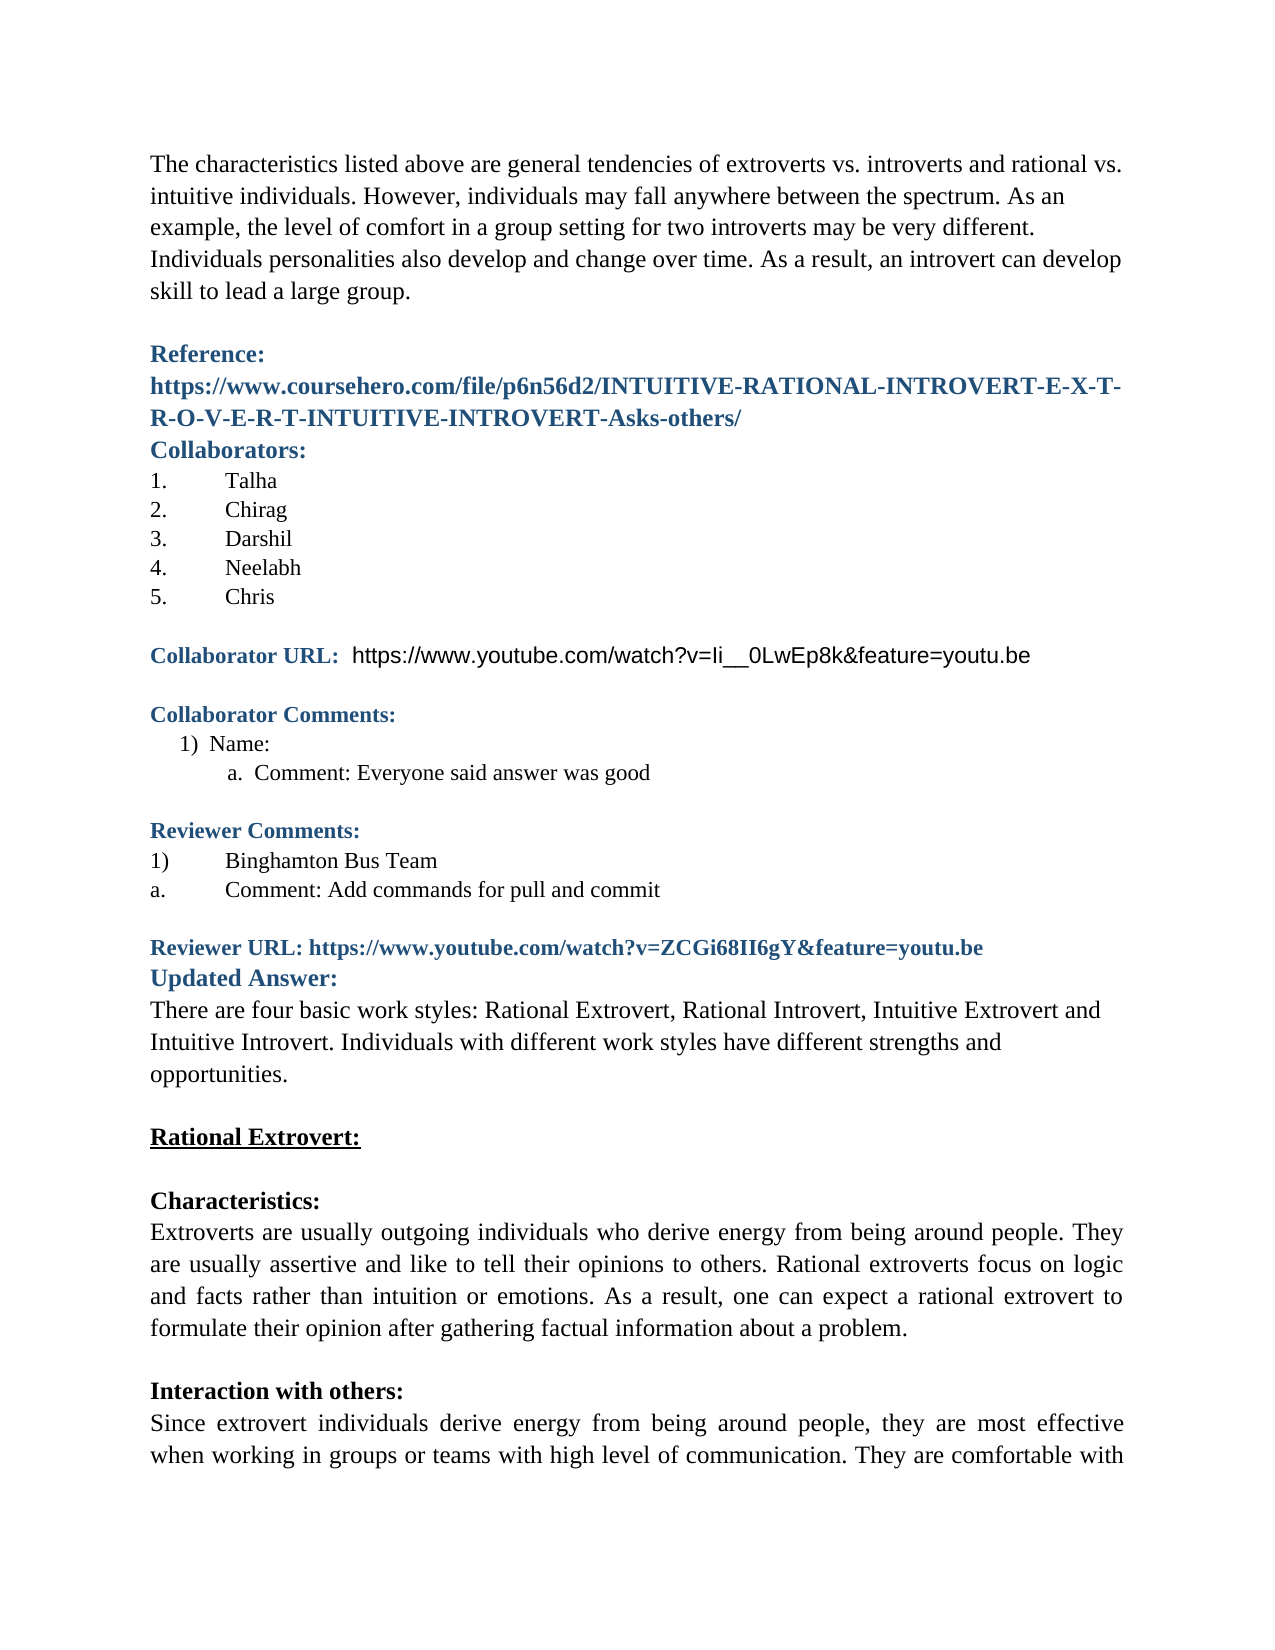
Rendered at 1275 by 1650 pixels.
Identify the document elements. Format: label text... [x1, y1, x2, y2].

text Collaborator Comments: [150, 702, 1125, 727]
text Reviewer Comments: [150, 818, 1125, 844]
text Updated Answer: [150, 964, 1125, 992]
text a. Comment: Add commands for pull and commit [150, 877, 1125, 902]
text Collaborators: [150, 436, 1125, 464]
text Rational Extrovert: [150, 1123, 1125, 1151]
text Reviewer URL: https://www.youtube.com/watch?v=ZCGi68II6gY&feature=youtu.be [150, 935, 1125, 961]
text The characteristics listed above are general tendencies of extroverts vs. introverts and rational vs. intuitive individuals. However, individuals may fall anywhere between the spectrum. As an example, the level of comfort in a group setting for two introverts may be very different. Individuals personalities also develop and change over time. As a result, an introvert can develop skill to lead a large group. [150, 150, 1125, 305]
text Since extrovert individuals derive energy from being around people, they are most effective when working in groups or teams with high level of communication. They are comfortable with [150, 1409, 1125, 1469]
text Extroverts are usually outgoing individuals who derive energy from being around people. They are usually assertive and like to tell their opinions to others. Rational extroverts focus on logic and facts rather than intuition or emotions. As a result, one can expect a rational extrovert to formulate their opinion after gathering factual information about a problem. [150, 1218, 1125, 1342]
text Characteristics: [150, 1187, 1125, 1214]
text Reference: [150, 341, 1125, 368]
text 1) Name: [179, 731, 1125, 756]
text a. Comment: Everyone said answer was good [227, 760, 1125, 786]
text 1) Binghamton Bus Team [150, 848, 1125, 873]
text 1. Talha [150, 468, 1125, 493]
text 4. Neelabh [150, 555, 1125, 581]
text Interaction with others: [150, 1377, 1125, 1405]
text https://www.coursehero.com/file/p6n56d2/INTUITIVE-RATIONAL-INTROVERT-E-X-T-R-O-V-E-R-T-INTUITIVE-INTROVERT-Asks-others/ [150, 372, 1125, 432]
text 3. Darshil [150, 526, 1125, 551]
text There are four basic work styles: Rational Extrovert, Rational Introvert, Intuitive Extrovert and Intuitive Introvert. Individuals with different work styles have different strengths and opportunities. [150, 996, 1125, 1087]
text 5. Chris [150, 584, 1125, 610]
text 2. Chirag [150, 497, 1125, 522]
text Collaborator URL: https://www.youtube.com/watch?v=Ii__0LwEp8k&feature=youtu.be [150, 643, 1125, 669]
